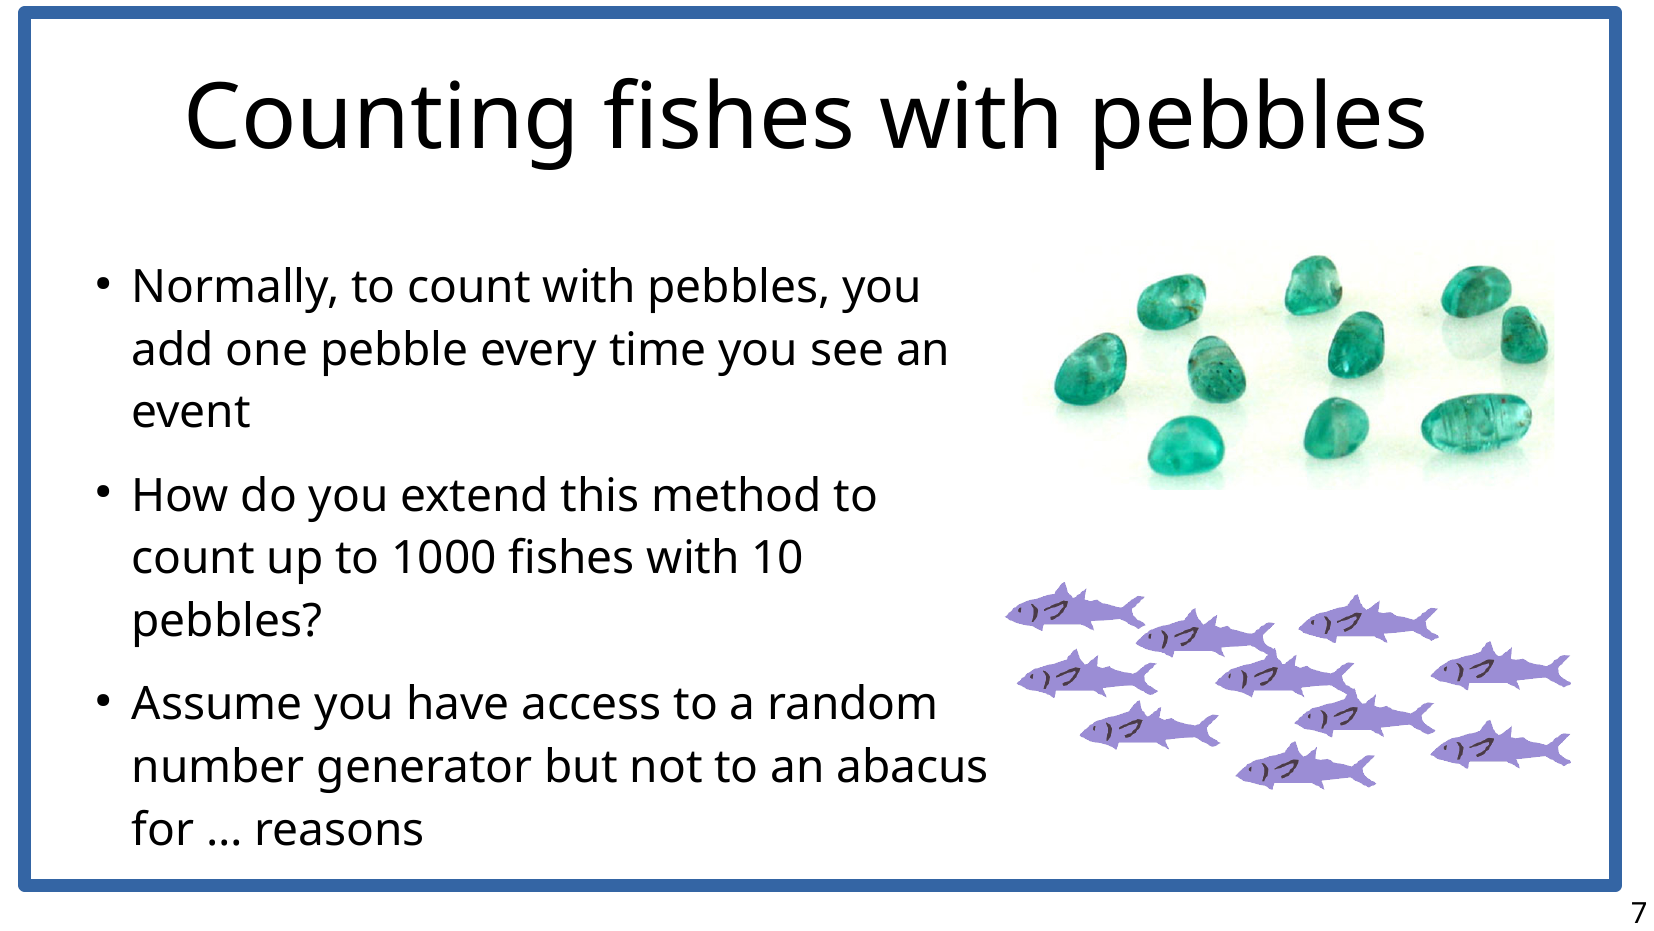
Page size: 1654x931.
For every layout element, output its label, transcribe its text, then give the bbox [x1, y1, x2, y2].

list Normally, to count with pebbles, you add one pebble every time you see an event How do you extend this method to count up to 1000 fishes with 10 pebbles? Assume you have access to a random number generator but not to an abacus for … reasons [82, 253, 998, 865]
picture [1004, 582, 1571, 790]
title Counting fishes with pebbles [42, 1, 1571, 6]
title Counting fishes with pebbles [42, 19, 1571, 226]
picture [1022, 240, 1555, 490]
